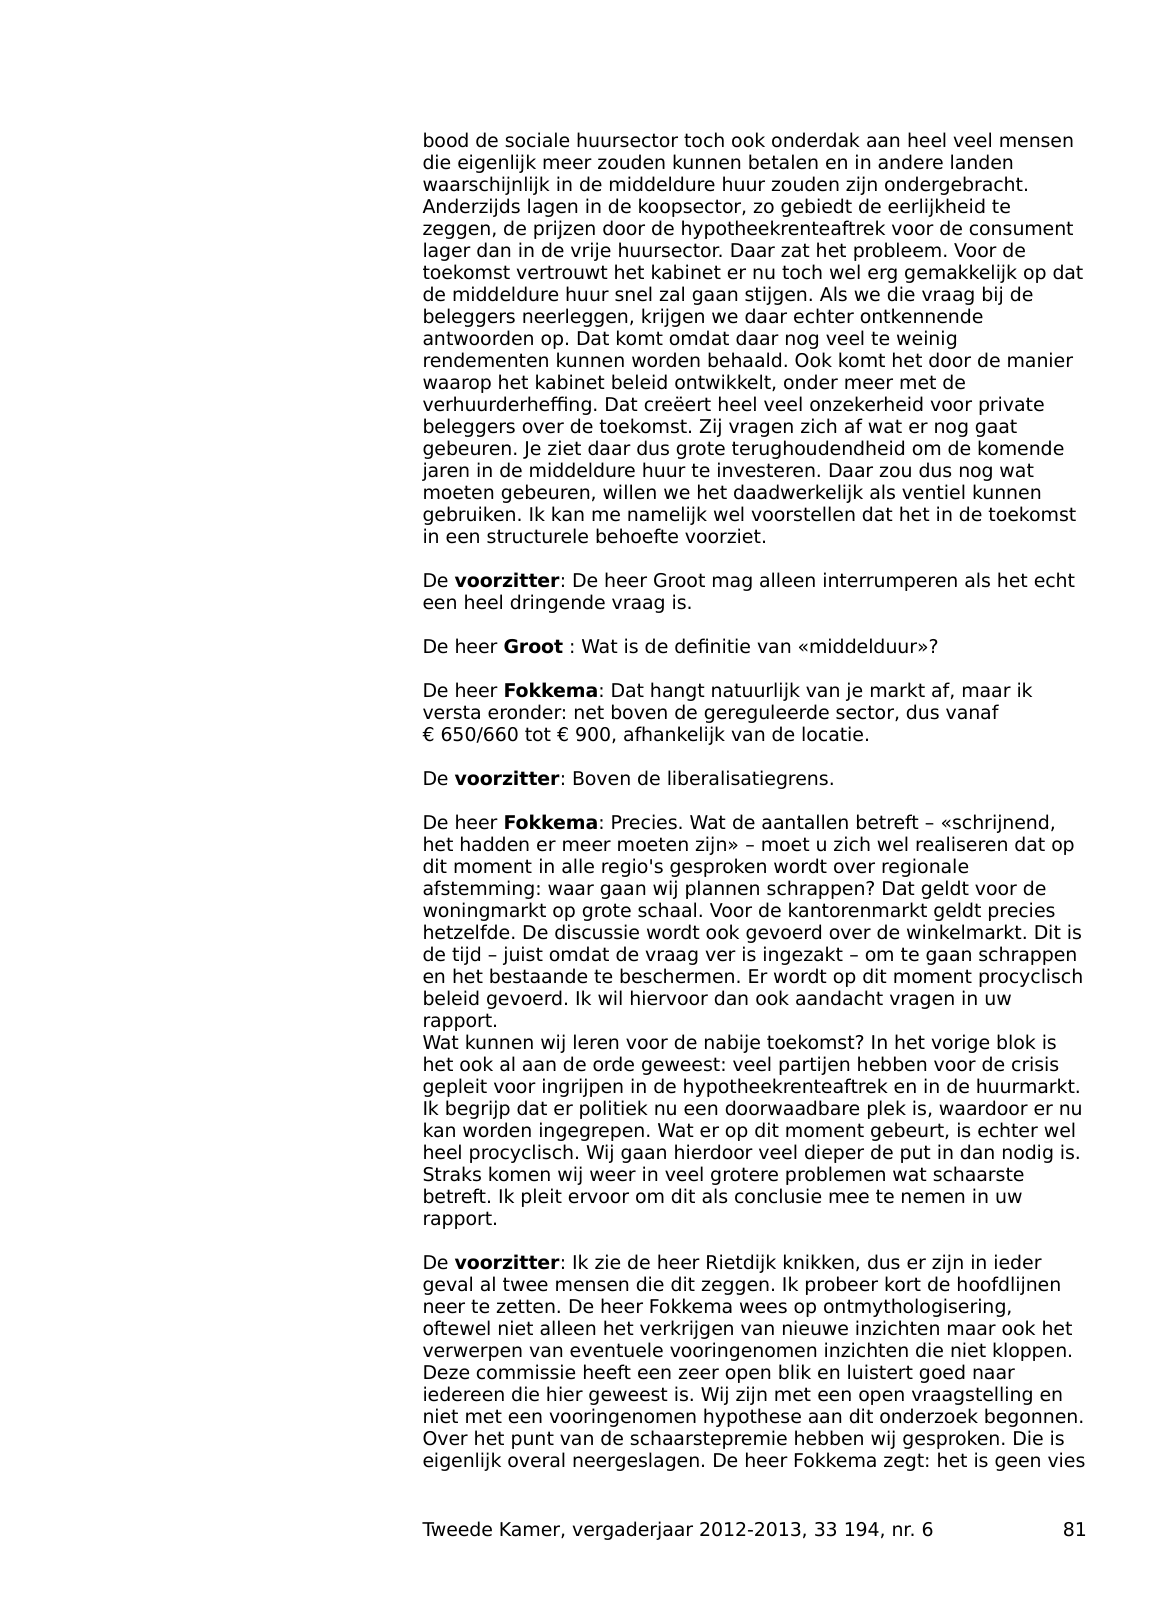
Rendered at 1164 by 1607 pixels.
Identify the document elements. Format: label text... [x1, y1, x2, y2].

text Wat kunnen wij leren voor de nabije toekomst? In het vorige blok is het ook al aan de orde geweest: veel partijen hebben voor de crisis gepleit voor ingrijpen in de hypotheekrenteaftrek en in de huurmarkt. Ik begrijp dat er politiek nu een doorwaadbare plek is, waardoor er nu kan worden ingegrepen. Wat er op dit moment gebeurt, is echter wel heel procyclisch. Wij gaan hierdoor veel dieper de put in dan nodig is. Straks komen wij weer in veel grotere problemen wat schaarste betreft. Ik pleit ervoor om dit als conclusie mee te nemen in uw rapport. [422, 1032, 1087, 1230]
text De voorzitter: De heer Groot mag alleen interrumperen als het echt een heel dringende vraag is. [422, 570, 1087, 614]
text De heer Fokkema: Precies. Wat de aantallen betreft – «schrijnend, het hadden er meer moeten zijn» – moet u zich wel realiseren dat op dit moment in alle regio's gesproken wordt over regionale afstemming: waar gaan wij plannen schrappen? Dat geldt voor de woningmarkt op grote schaal. Voor de kantorenmarkt geldt precies hetzelfde. De discussie wordt ook gevoerd over de winkelmarkt. Dit is de tijd – juist omdat de vraag ver is ingezakt – om te gaan schrappen en het bestaande te beschermen. Er wordt op dit moment procyclisch beleid gevoerd. Ik wil hiervoor dan ook aandacht vragen in uw rapport. [422, 812, 1087, 1032]
text bood de sociale huursector toch ook onderdak aan heel veel mensen die eigenlijk meer zouden kunnen betalen en in andere landen waarschijnlijk in de middeldure huur zouden zijn ondergebracht. Anderzijds lagen in de koopsector, zo gebiedt de eerlijkheid te zeggen, de prijzen door de hypotheekrenteaftrek voor de consument lager dan in de vrije huursector. Daar zat het probleem. Voor de toekomst vertrouwt het kabinet er nu toch wel erg gemakkelijk op dat de middeldure huur snel zal gaan stijgen. Als we die vraag bij de beleggers neerleggen, krijgen we daar echter ontkennende antwoorden op. Dat komt omdat daar nog veel te weinig rendementen kunnen worden behaald. Ook komt het door de manier waarop het kabinet beleid ontwikkelt, onder meer met de verhuurderheffing. Dat creëert heel veel onzekerheid voor private beleggers over de toekomst. Zij vragen zich af wat er nog gaat gebeuren. Je ziet daar dus grote terughoudendheid om de komende jaren in de middeldure huur te investeren. Daar zou dus nog wat moeten gebeuren, willen we het daadwerkelijk als ventiel kunnen gebruiken. Ik kan me namelijk wel voorstellen dat het in de toekomst in een structurele behoefte voorziet. [422, 130, 1087, 547]
text De voorzitter: Boven de liberalisatiegrens. [422, 768, 1087, 790]
text De heer Groot : Wat is de definitie van «middelduur»? [422, 636, 1087, 658]
text De voorzitter: Ik zie de heer Rietdijk knikken, dus er zijn in ieder geval al twee mensen die dit zeggen. Ik probeer kort de hoofdlijnen neer te zetten. De heer Fokkema wees op ontmythologisering, oftewel niet alleen het verkrijgen van nieuwe inzichten maar ook het verwerpen van eventuele vooringenomen inzichten die niet kloppen. Deze commissie heeft een zeer open blik en luistert goed naar iedereen die hier geweest is. Wij zijn met een open vraagstelling en niet met een vooringenomen hypothese aan dit onderzoek begonnen. Over het punt van de schaarstepremie hebben wij gesproken. Die is eigenlijk overal neergeslagen. De heer Fokkema zegt: het is geen vies [422, 1252, 1087, 1472]
text De heer Fokkema: Dat hangt natuurlijk van je markt af, maar ik versta eronder: net boven de gereguleerde sector, dus vanaf € 650/660 tot € 900, afhankelijk van de locatie. [422, 680, 1087, 746]
